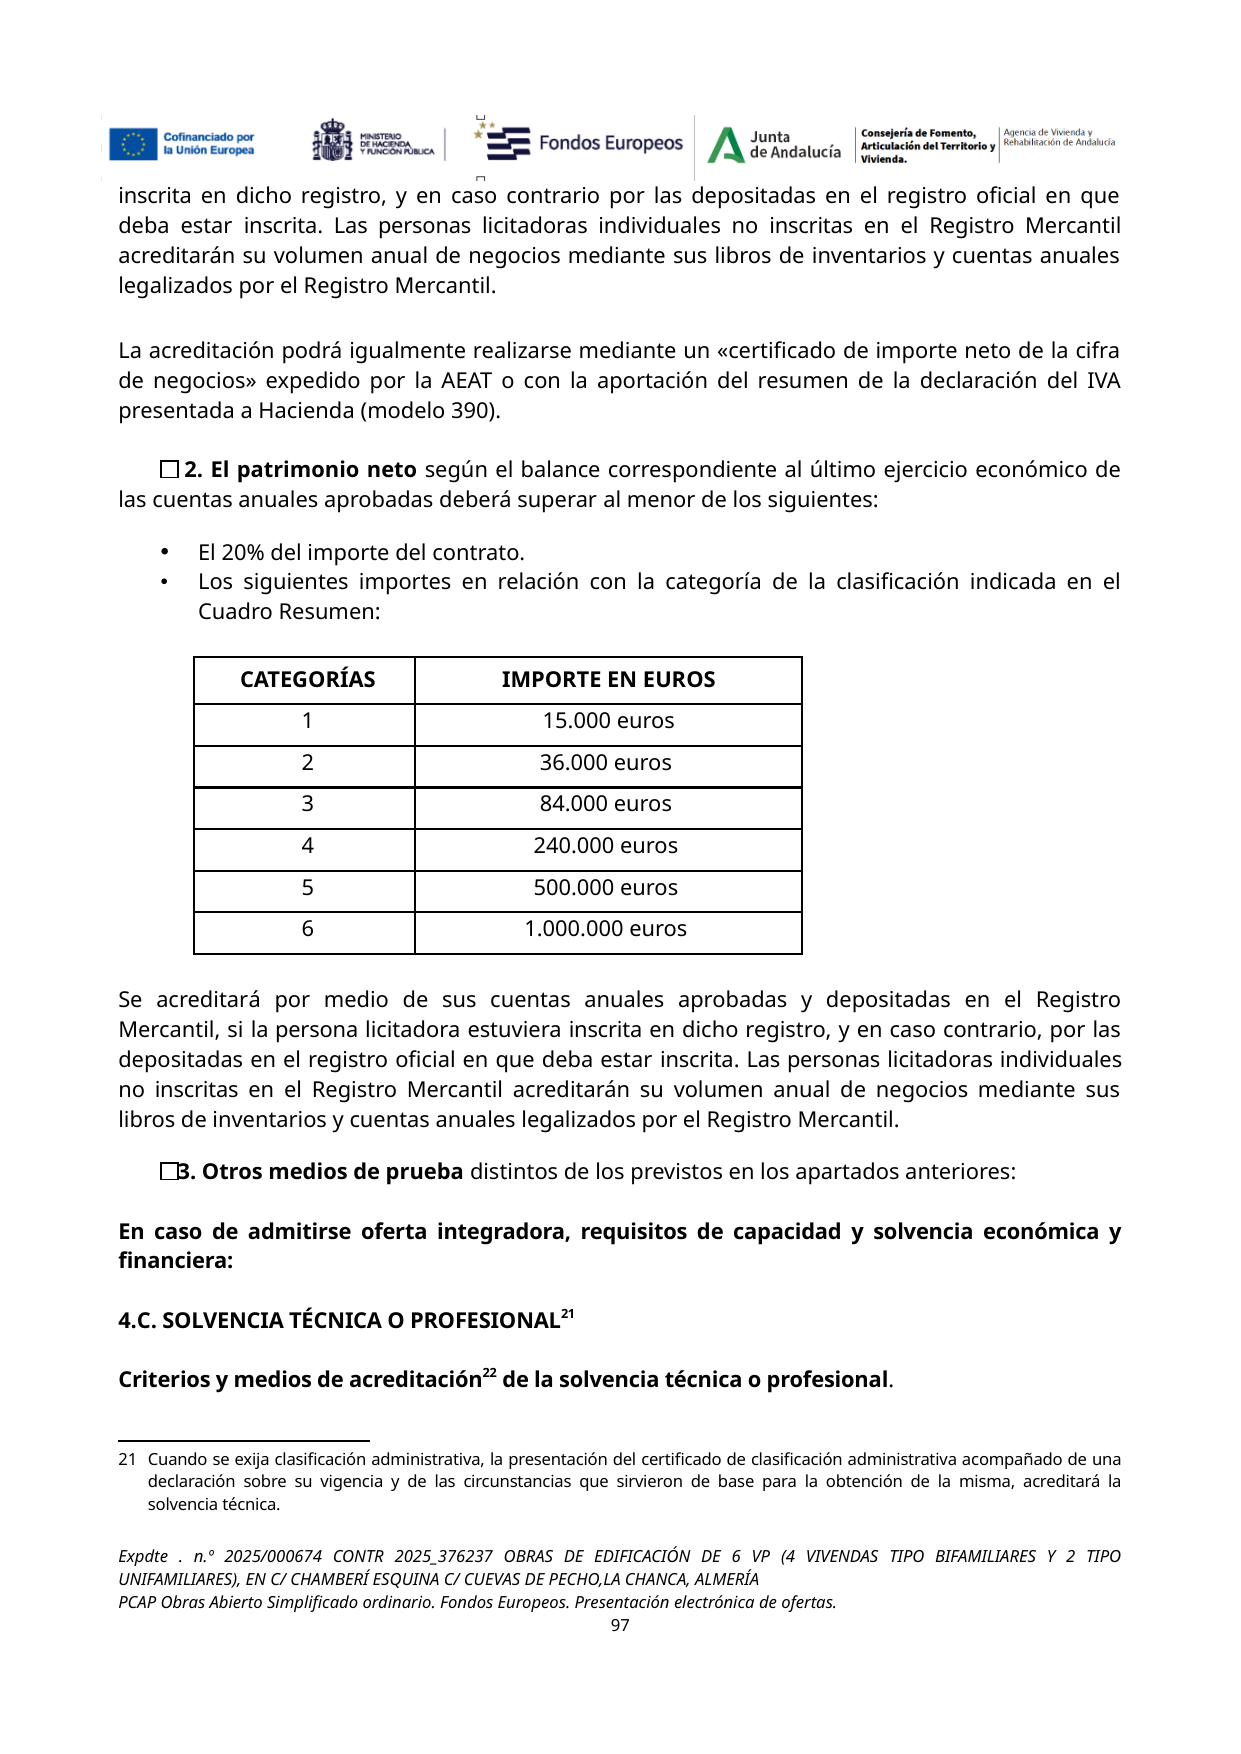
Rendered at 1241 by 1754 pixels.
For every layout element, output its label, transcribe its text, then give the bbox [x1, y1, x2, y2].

text 2. El patrimonio neto según el balance correspondiente al último ejercicio económico de las cuentas anuales aprobadas deberá superar al menor de los siguientes: [118, 454, 1122, 514]
table_header CATEGORÍAS [195, 658, 414, 703]
table_cell 5 [195, 872, 414, 911]
table_cell 6 [195, 913, 414, 953]
table_cell 3 [195, 789, 414, 828]
table_cell 1 [195, 705, 414, 745]
table_header IMPORTE EN EUROS [416, 658, 801, 703]
table_cell 240.000 euros [416, 830, 801, 869]
text 4.C. SOLVENCIA TÉCNICA O PROFESIONAL [118, 1305, 1122, 1335]
list El 20% del importe del contrato. [160, 537, 1122, 566]
text En caso de admitirse oferta integradora, requisitos de capacidad y solvencia económica y financiera: [118, 1216, 1122, 1275]
table_cell 15.000 euros [416, 705, 801, 745]
text Cuando se exija clasificación administrativa, la presentación del certificado de clasificación administrativa acompañado de una declaración sobre su vigencia y de las circunstancias que sirvieron de base para la obtención de la misma, acreditará la solvencia técnica. [118, 1447, 1122, 1516]
table_cell 36.000 euros [416, 747, 801, 786]
list Los siguientes importes en relación con la categoría de la clasificación indicada en el Cuadro Resumen: [160, 566, 1122, 626]
table_cell 84.000 euros [416, 789, 801, 828]
text 3. Otros medios de prueba distintos de los previstos en los apartados anteriores: [118, 1156, 1122, 1186]
text La acreditación podrá igualmente realizarse mediante un «certificado de importe neto de la cifra de negocios» expedido por la AEAT o con la aportación del resumen de la declaración del IVA presentada a Hacienda (modelo 390). [118, 335, 1122, 424]
table_cell 1.000.000 euros [416, 913, 801, 953]
text Criterios y medios de acreditación de la solvencia técnica o profesional. [118, 1364, 1122, 1393]
table_cell 4 [195, 830, 414, 869]
table_cell 500.000 euros [416, 872, 801, 911]
text inscrita en dicho registro, y en caso contrario por las depositadas en el registro oficial en que deba estar inscrita. Las personas licitadoras individuales no inscritas en el Registro Mercantil acreditarán su volumen anual de negocios mediante sus libros de inventarios y cuentas anuales legalizados por el Registro Mercantil. [118, 181, 1122, 299]
picture [101, 112, 1128, 181]
table_cell 2 [195, 747, 414, 786]
text Se acreditará por medio de sus cuentas anuales aprobadas y depositadas en el Registro Mercantil, si la persona licitadora estuviera inscrita en dicho registro, y en caso contrario, por las depositadas en el registro oficial en que deba estar inscrita. Las personas licitadoras individuales no inscritas en el Registro Mercantil acreditarán su volumen anual de negocios mediante sus libros de inventarios y cuentas anuales legalizados por el Registro Mercantil. [118, 984, 1122, 1133]
